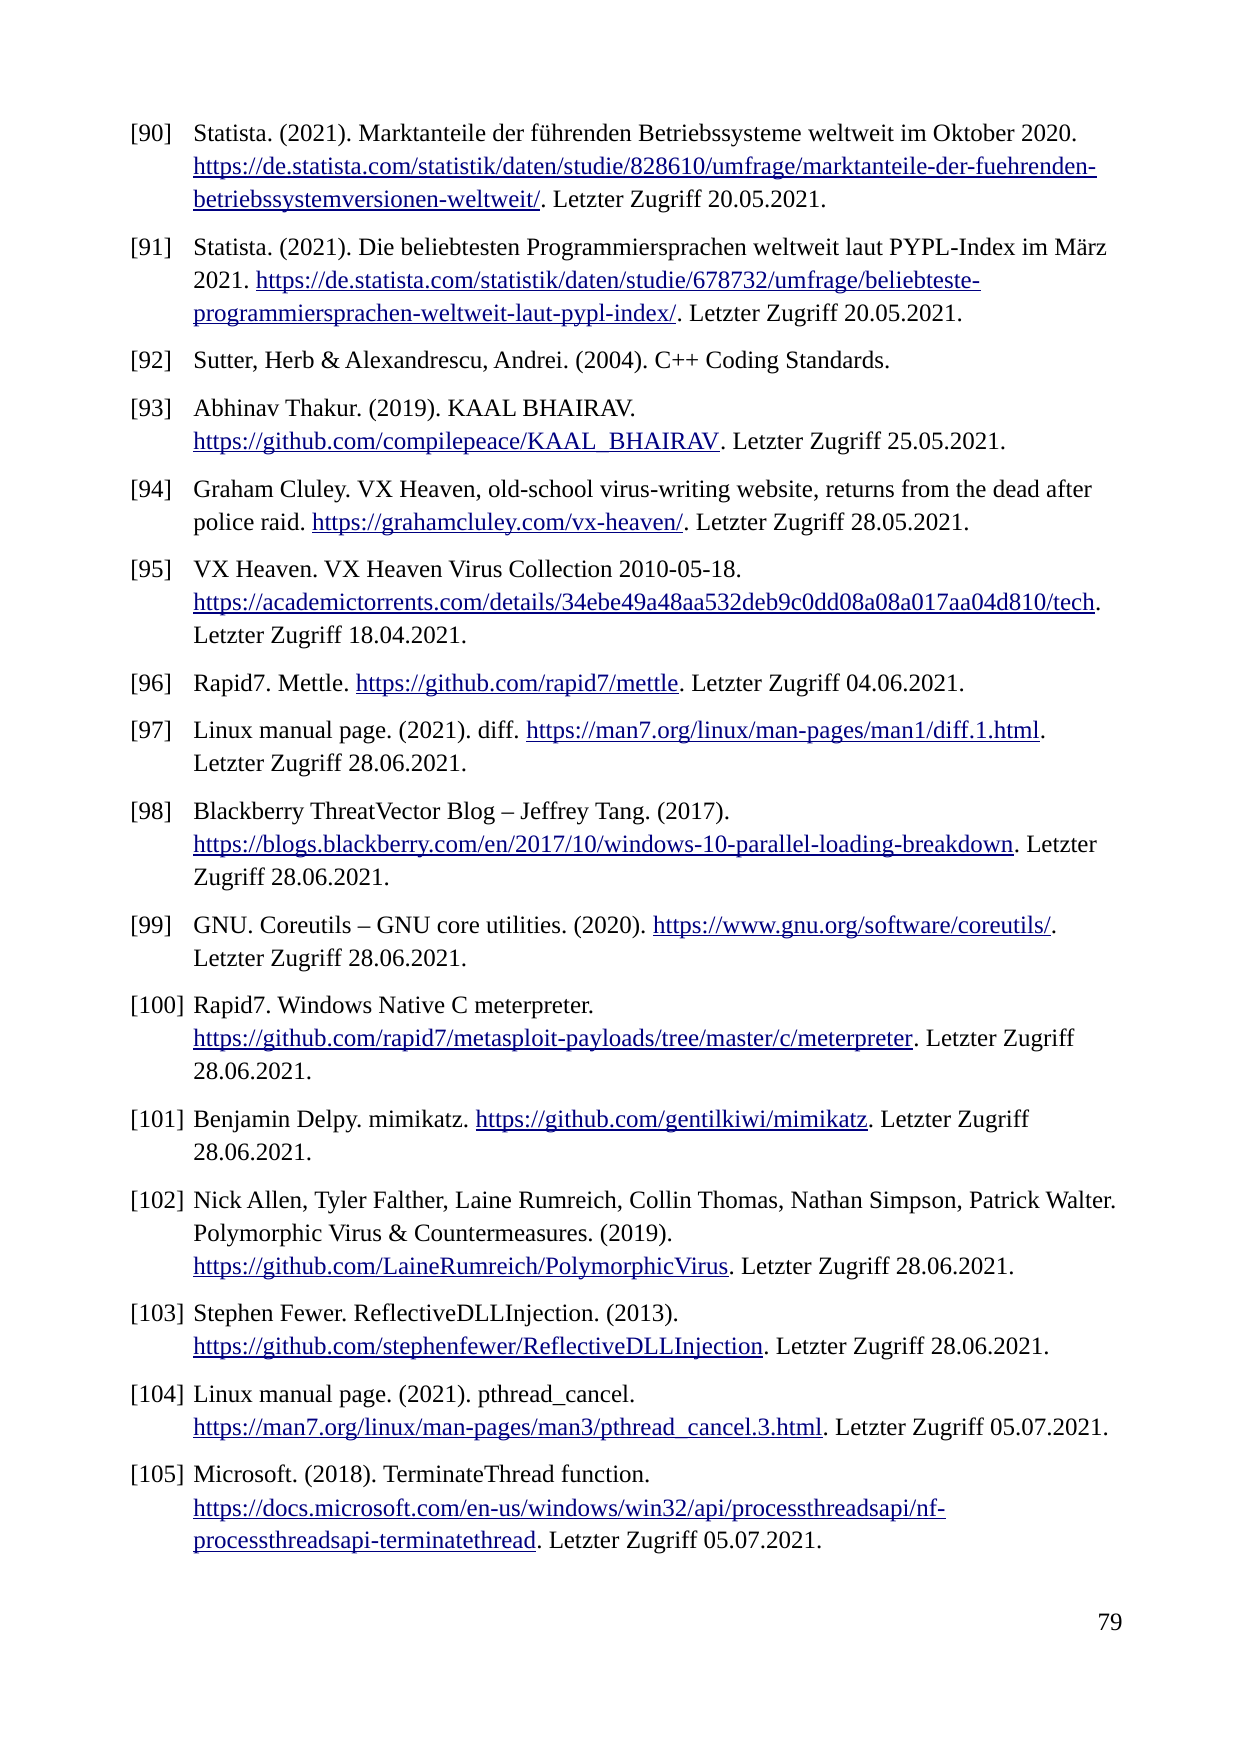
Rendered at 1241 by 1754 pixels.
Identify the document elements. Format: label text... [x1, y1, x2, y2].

list Rapid7. Mettle. https://github.com/rapid7/mettle. Letzter Zugriff 04.06.2021. [130, 668, 1122, 697]
list Statista. (2021). Die beliebtesten Programmiersprachen weltweit laut PYPL-Index im März 2021. https://de.statista.com/statistik/daten/studie/678732/umfrage/beliebteste-programmiersprachen-weltweit-laut-pypl-index/. Letzter Zugriff 20.05.2021. [130, 232, 1122, 327]
list Abhinav Thakur. (2019). KAAL BHAIRAV. https://github.com/compilepeace/KAAL_BHAIRAV. Letzter Zugriff 25.05.2021. [130, 393, 1122, 455]
list Rapid7. Windows Native C meterpreter. https://github.com/rapid7/metasploit-payloads/tree/master/c/meterpreter. Letzter Zugriff 28.06.2021. [130, 990, 1122, 1085]
list VX Heaven. VX Heaven Virus Collection 2010-05-18. https://academictorrents.com/details/34ebe49a48aa532deb9c0dd08a08a017aa04d810/tech. Letzter Zugriff 18.04.2021. [130, 554, 1122, 649]
list Graham Cluley. VX Heaven, old-school virus-writing website, returns from the dead after police raid. https://grahamcluley.com/vx-heaven/. Letzter Zugriff 28.05.2021. [130, 474, 1122, 535]
list Nick Allen, Tyler Falther, Laine Rumreich, Collin Thomas, Nathan Simpson, Patrick Walter. Polymorphic Virus & Countermeasures. (2019). https://github.com/LaineRumreich/PolymorphicVirus. Letzter Zugriff 28.06.2021. [130, 1185, 1122, 1279]
list Linux manual page. (2021). pthread_cancel. https://man7.org/linux/man-pages/man3/pthread_cancel.3.html. Letzter Zugriff 05.07.2021. [130, 1379, 1122, 1441]
list GNU. Coreutils – GNU core utilities. (2020). https://www.gnu.org/software/coreutils/. Letzter Zugriff 28.06.2021. [130, 910, 1122, 972]
list Benjamin Delpy. mimikatz. https://github.com/gentilkiwi/mimikatz. Letzter Zugriff 28.06.2021. [130, 1104, 1122, 1166]
list Statista. (2021). Marktanteile der führenden Betriebssysteme weltweit im Oktober 2020. https://de.statista.com/statistik/daten/studie/828610/umfrage/marktanteile-der-fuehrenden-betriebssystemversionen-weltweit/. Letzter Zugriff 20.05.2021. [130, 118, 1122, 213]
list Sutter, Herb & Alexandrescu, Andrei. (2004). C++ Coding Standards. [130, 345, 1122, 374]
list Linux manual page. (2021). diff. https://man7.org/linux/man-pages/man1/diff.1.html. Letzter Zugriff 28.06.2021. [130, 716, 1122, 777]
list Blackberry ThreatVector Blog – Jeffrey Tang. (2017). https://blogs.blackberry.com/en/2017/10/windows-10-parallel-loading-breakdown. Letzter Zugriff 28.06.2021. [130, 796, 1122, 891]
list Stephen Fewer. ReflectiveDLLInjection. (2013). https://github.com/stephenfewer/ReflectiveDLLInjection. Letzter Zugriff 28.06.2021. [130, 1298, 1122, 1360]
list Microsoft. (2018). TerminateThread function. https://docs.microsoft.com/en-us/windows/win32/api/processthreadsapi/nf-processthreadsapi-terminatethread. Letzter Zugriff 05.07.2021. [130, 1459, 1122, 1554]
